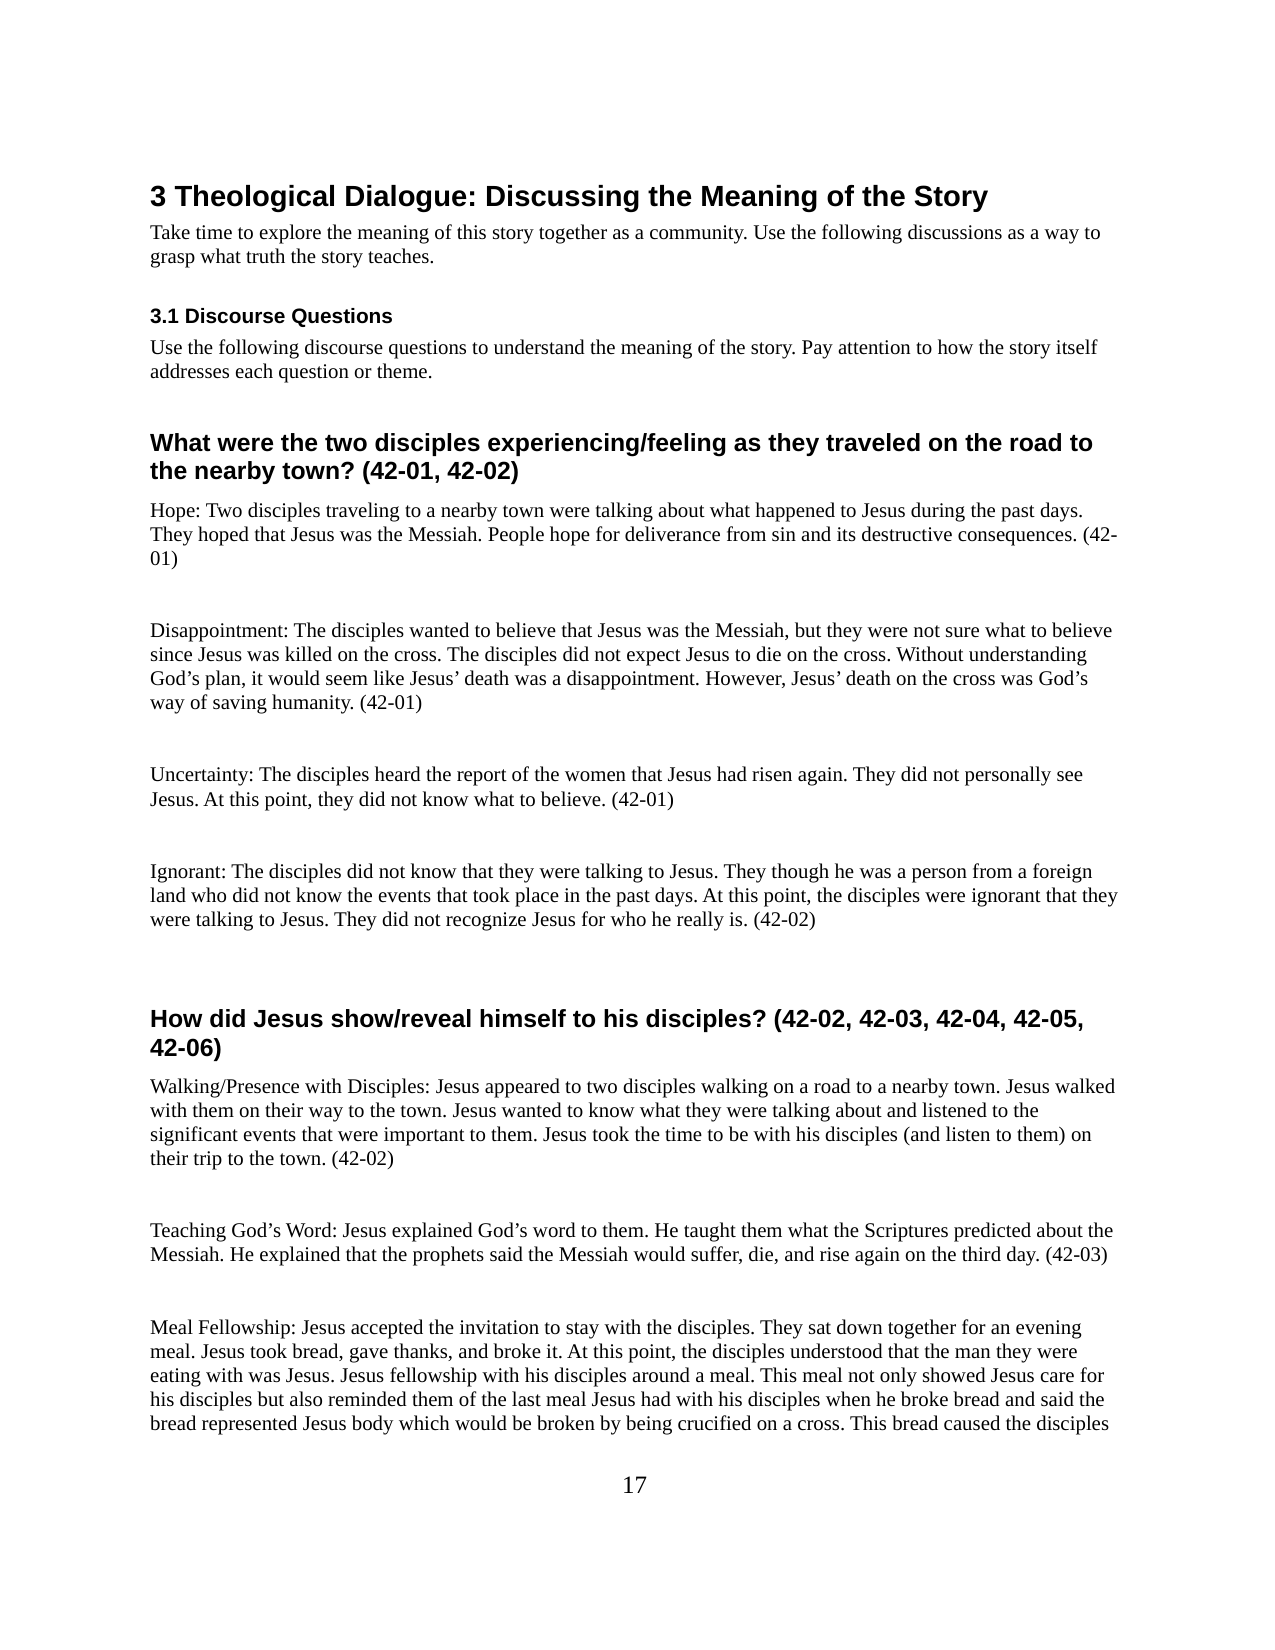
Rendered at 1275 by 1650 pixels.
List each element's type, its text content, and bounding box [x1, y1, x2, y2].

subtitle 3 Theological Dialogue: Discussing the Meaning of the Story [150, 179, 1125, 212]
text Use the following discourse questions to understand the meaning of the story. Pay attention to how the story itself addresses each question or theme. [150, 335, 1125, 383]
text Ignorant: The disciples did not know that they were talking to Jesus. They though he was a person from a foreign land who did not know the events that took place in the past days. At this point, the disciples were ignorant that they were talking to Jesus. They did not recognize Jesus for who he really is. (42-02) [150, 859, 1125, 931]
text Take time to explore the meaning of this story together as a community. Use the following discussions as a way to grasp what truth the story teaches. [150, 220, 1125, 268]
text Disappointment: The disciples wanted to believe that Jesus was the Messiah, but they were not sure what to believe since Jesus was killed on the cross. The disciples did not expect Jesus to die on the cross. Without understanding God’s plan, it would seem like Jesus’ death was a disappointment. However, Jesus’ death on the cross was God’s way of saving humanity. (42-01) [150, 618, 1125, 714]
subtitle How did Jesus show/reveal himself to his disciples? (42-02, 42-03, 42-04, 42-05, 42-06) [150, 1004, 1125, 1061]
text Meal Fellowship: Jesus accepted the invitation to stay with the disciples. They sat down together for an evening meal. Jesus took bread, gave thanks, and broke it. At this point, the disciples understood that the man they were eating with was Jesus. Jesus fellowship with his disciples around a meal. This meal not only showed Jesus care for his disciples but also reminded them of the last meal Jesus had with his disciples when he broke bread and said the bread represented Jesus body which would be broken by being crucified on a cross. This bread caused the disciples [150, 1314, 1125, 1435]
text Teaching God’s Word: Jesus explained God’s word to them. He taught them what the Scriptures predicted about the Messiah. He explained that the prophets said the Messiah would suffer, die, and rise again on the third day. (42-03) [150, 1218, 1125, 1266]
text Uncertainty: The disciples heard the report of the women that Jesus had risen again. They did not personally see Jesus. At this point, they did not know what to believe. (42-01) [150, 762, 1125, 811]
subtitle What were the two disciples experiencing/feeling as they traveled on the road to the nearby town? (42-01, 42-02) [150, 428, 1125, 485]
text Walking/Presence with Disciples: Jesus appeared to two disciples walking on a road to a nearby town. Jesus walked with them on their way to the town. Jesus wanted to know what they were talking about and listened to the significant events that were important to them. Jesus took the time to be with his disciples (and listen to them) on their trip to the town. (42-02) [150, 1074, 1125, 1170]
text Hope: Two disciples traveling to a nearby town were talking about what happened to Jesus during the past days. They hoped that Jesus was the Messiah. People hope for deliverance from sin and its destructive consequences. (42-01) [150, 497, 1125, 570]
subtitle 3.1 Discourse Questions [150, 304, 1125, 328]
